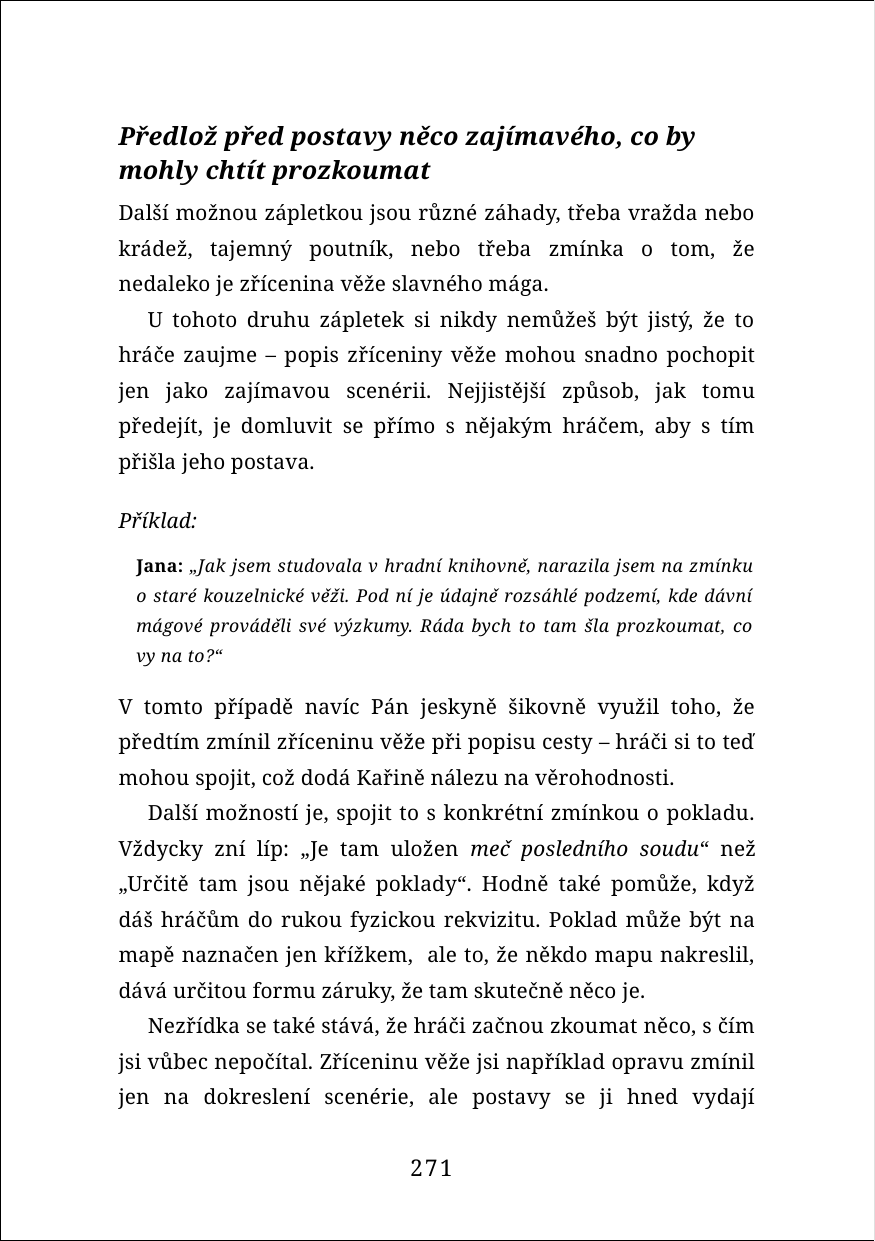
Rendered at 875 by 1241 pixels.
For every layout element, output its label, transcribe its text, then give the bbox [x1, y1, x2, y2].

text Další možnou zápletkou jsou různé záhady, třeba vražda nebo krádež, tajemný poutník, nebo třeba zmínka o tom, že nedaleko je zřícenina věže slavného mága. U tohoto druhu zápletek si nikdy nemůžeš být jistý, že to hráče zaujme – popis zříceniny věže mohou snadno pochopit jen jako zajímavou scenérii. Nejjistější způsob, jak tomu předejít, je domluvit se přímo s nějakým hráčem, aby s tím přišla jeho postava. [118, 198, 756, 475]
text V tomto případě navíc Pán jeskyně šikovně využil toho, že předtím zmínil zříceninu věže při popisu cesty – hráči si to teď mohou spojit, což dodá Kařině nálezu na věrohodnosti. Další možností je, spojit to s konkrétní zmínkou o pokladu. Vždycky zní líp: „Je tam uložen meč posledního soudu“ než „Určitě tam jsou nějaké poklady“. Hodně také pomůže, když dáš hráčům do rukou fyzickou rekvizitu. Poklad může být na mapě naznačen jen křížkem, ale to, že někdo mapu nakreslil, dává určitou formu záruky, že tam skutečně něco je. Nezřídka se také stává, že hráči začnou zkoumat něco, s čím jsi vůbec nepočítal. Zříceninu věže jsi například opravu zmínil jen na dokreslení scenérie, ale postavy se ji hned vydají [118, 692, 756, 1111]
text Jana: „Jak jsem studovala v hradní knihovně, narazila jsem na zmínku o staré kouzelnické věži. Pod ní je údajně rozsáhlé podzemí, kde dávní mágové prováděli své výzkumy. Ráda bych to tam šla prozkoumat, co vy na to?“ [136, 553, 756, 668]
text Příklad: [118, 506, 756, 534]
subtitle Předlož před postavy něco zajímavého, co by mohly chtít prozkoumat [118, 118, 756, 186]
